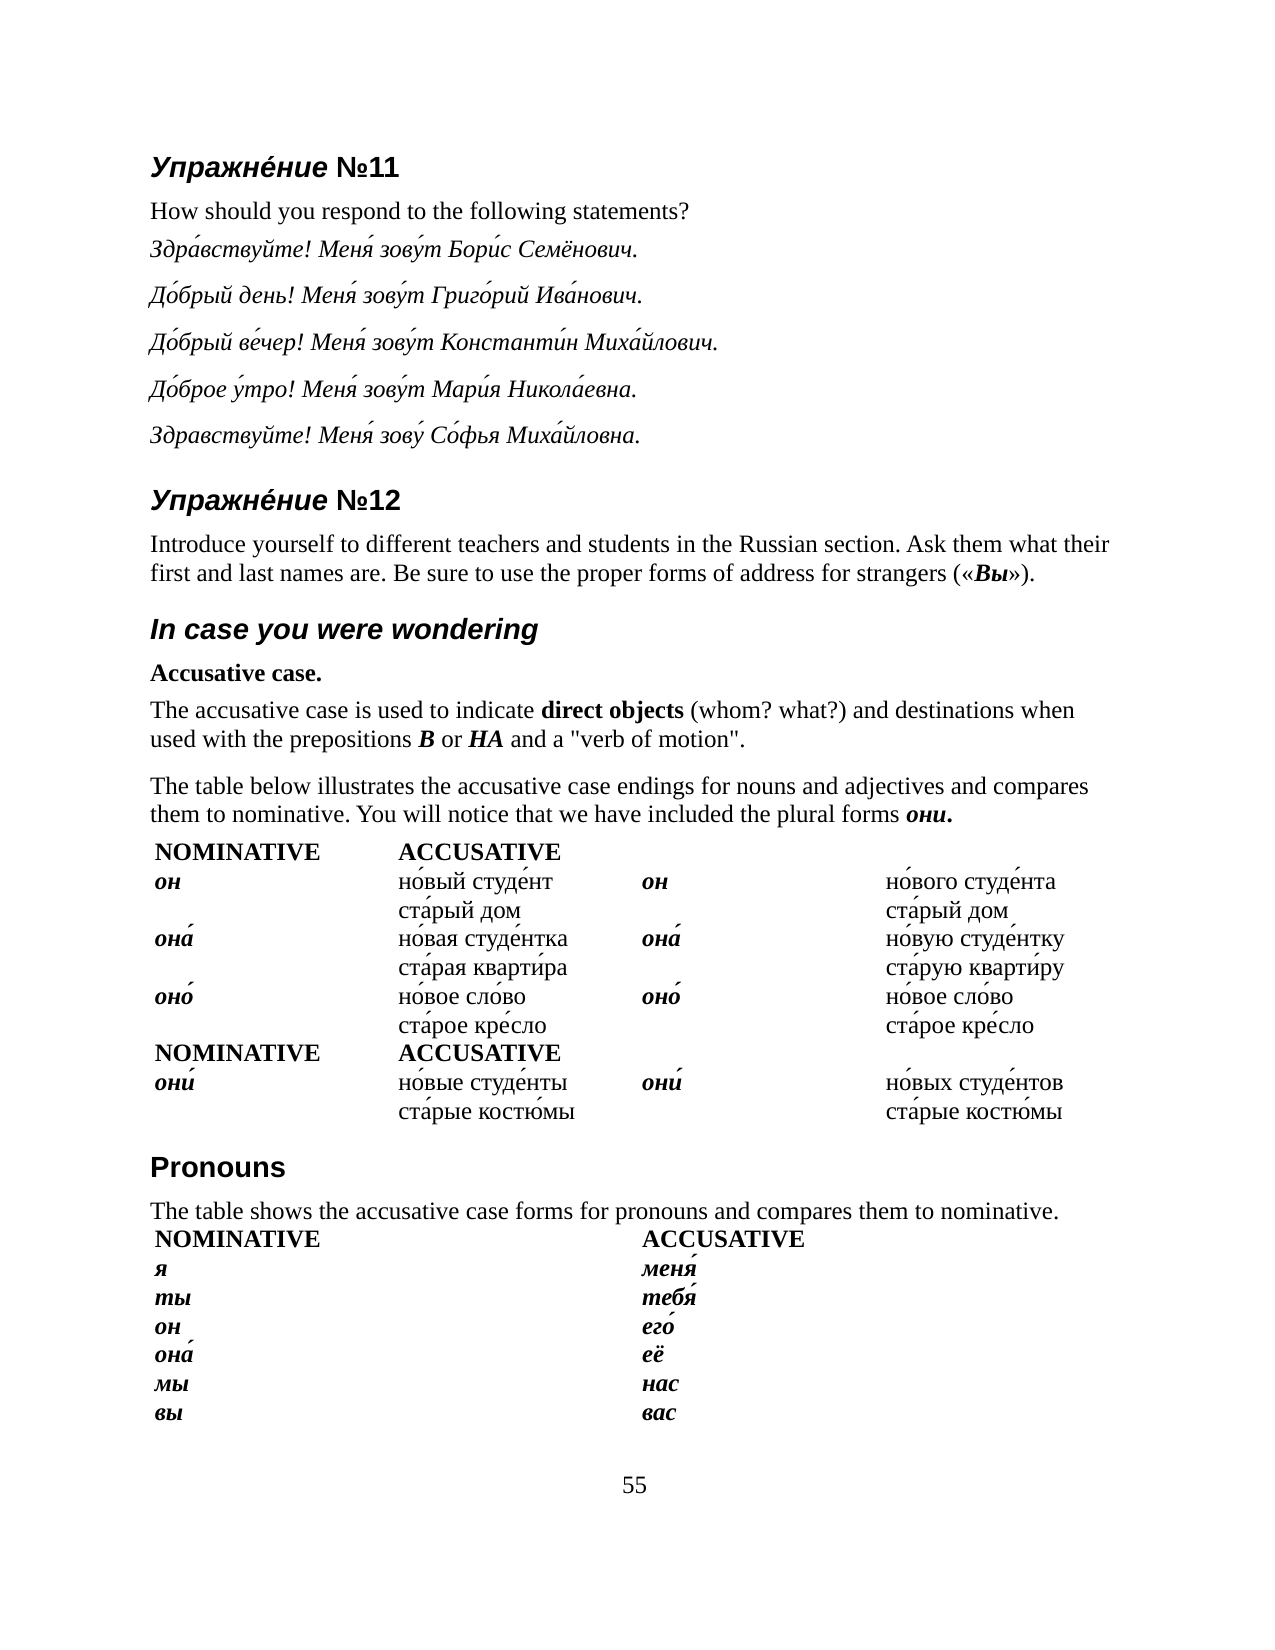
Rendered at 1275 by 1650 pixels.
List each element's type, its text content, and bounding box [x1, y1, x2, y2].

table_cell они́ [638, 1067, 881, 1125]
table_cell он [150, 1311, 637, 1339]
table_cell он [150, 866, 394, 923]
table_cell но́вая студе́нтка ста́рая кварти́ра [394, 924, 637, 981]
table_header [638, 837, 1125, 866]
table_cell меня́ [638, 1253, 1125, 1282]
table_cell вас [638, 1397, 1125, 1426]
table_cell ты [150, 1282, 637, 1311]
table_cell я [150, 1253, 637, 1282]
text Здра́вствуйте! Меня́ зову́т Бори́с Семёнович. [150, 234, 1125, 262]
table_cell он [638, 866, 881, 923]
text Introduce yourself to different teachers and students in the Russian section. Ask them what their first and last names are. Be sure to use the proper forms of address for strangers («Вы»). [150, 529, 1125, 587]
table_cell но́вых студе́нтов ста́рые костю́мы [881, 1067, 1125, 1125]
table_cell но́вые студе́нты ста́рые костю́мы [394, 1067, 637, 1125]
table_header ACCUSATIVE [638, 1225, 1125, 1253]
text До́брый ве́чер! Меня́ зову́т Константи́н Миха́йлович. [150, 327, 1125, 356]
table_cell её [638, 1340, 1125, 1368]
subtitle Упражне́ние №12 [150, 483, 1125, 517]
table_header NOMINATIVE [150, 837, 394, 866]
table_header ACCUSATIVE [394, 1039, 637, 1067]
subtitle Упражне́ние №11 [150, 150, 1125, 183]
text How should you respond to the following statements? [150, 196, 1125, 225]
table_cell она́ [150, 924, 394, 981]
text The table shows the accusative case forms for pronouns and compares them to nominative. [150, 1196, 1125, 1224]
text До́брый день! Меня́ зову́т Григо́рий Ива́нович. [150, 280, 1125, 309]
text До́брое у́тро! Меня́ зову́т Мари́я Никола́евна. [150, 374, 1125, 402]
table_cell но́вое сло́во ста́рое кре́сло [394, 981, 637, 1038]
table_cell его́ [638, 1311, 1125, 1339]
table_cell оно́ [150, 981, 394, 1038]
table_cell они́ [150, 1067, 394, 1125]
table_cell но́вый студе́нт ста́рый дом [394, 866, 637, 923]
table_cell она́ [150, 1340, 637, 1368]
table_header NOMINATIVE [150, 1039, 394, 1067]
table_cell она́ [638, 924, 881, 981]
text Здравствуйте! Меня́ зову́ Со́фья Миха́йловна. [150, 420, 1125, 449]
text The table below illustrates the accusative case endings for nouns and adjectives and compares them to nominative. You will notice that we have included the plural forms они. [150, 771, 1125, 828]
table_cell но́вое сло́во ста́рое кре́сло [881, 981, 1125, 1038]
table_cell но́вую студе́нтку ста́рую кварти́ру [881, 924, 1125, 981]
table_header NOMINATIVE [150, 1225, 637, 1253]
text Accusative case. [150, 658, 1125, 686]
subtitle Pronouns [150, 1150, 1125, 1183]
table_header ACCUSATIVE [394, 837, 637, 866]
table_cell нас [638, 1368, 1125, 1397]
table_cell тебя́ [638, 1282, 1125, 1311]
table_cell вы [150, 1397, 637, 1426]
table_header [638, 1039, 1125, 1067]
table_cell оно́ [638, 981, 881, 1038]
subtitle In case you were wondering [150, 612, 1125, 645]
table_cell но́вого студе́нта ста́рый дом [881, 866, 1125, 923]
text The accusative case is used to indicate direct objects (whom? what?) and destinations when used with the prepositions В or HA and a "verb of motion". [150, 695, 1125, 753]
table_cell мы [150, 1368, 637, 1397]
